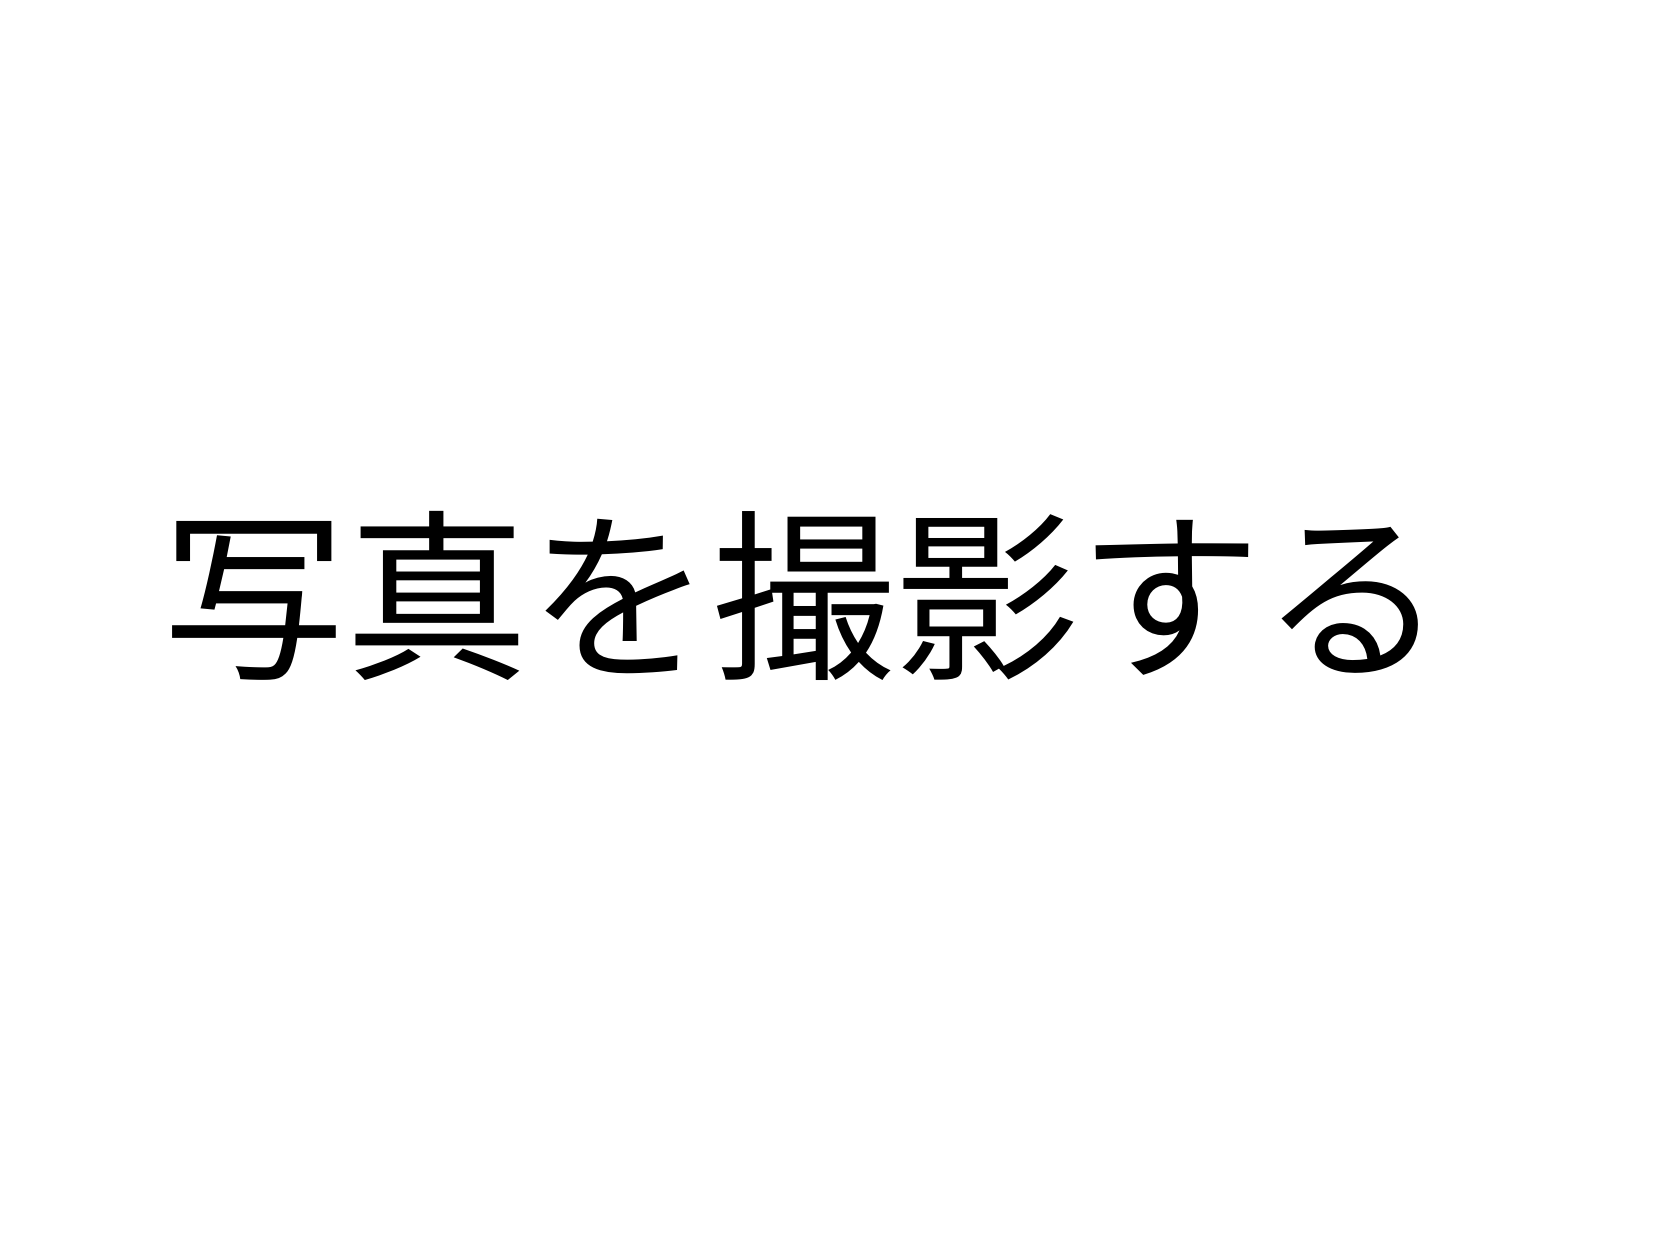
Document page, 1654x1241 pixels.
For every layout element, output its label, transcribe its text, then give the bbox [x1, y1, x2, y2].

text_box 写真を撮影する [147, 441, 1518, 731]
